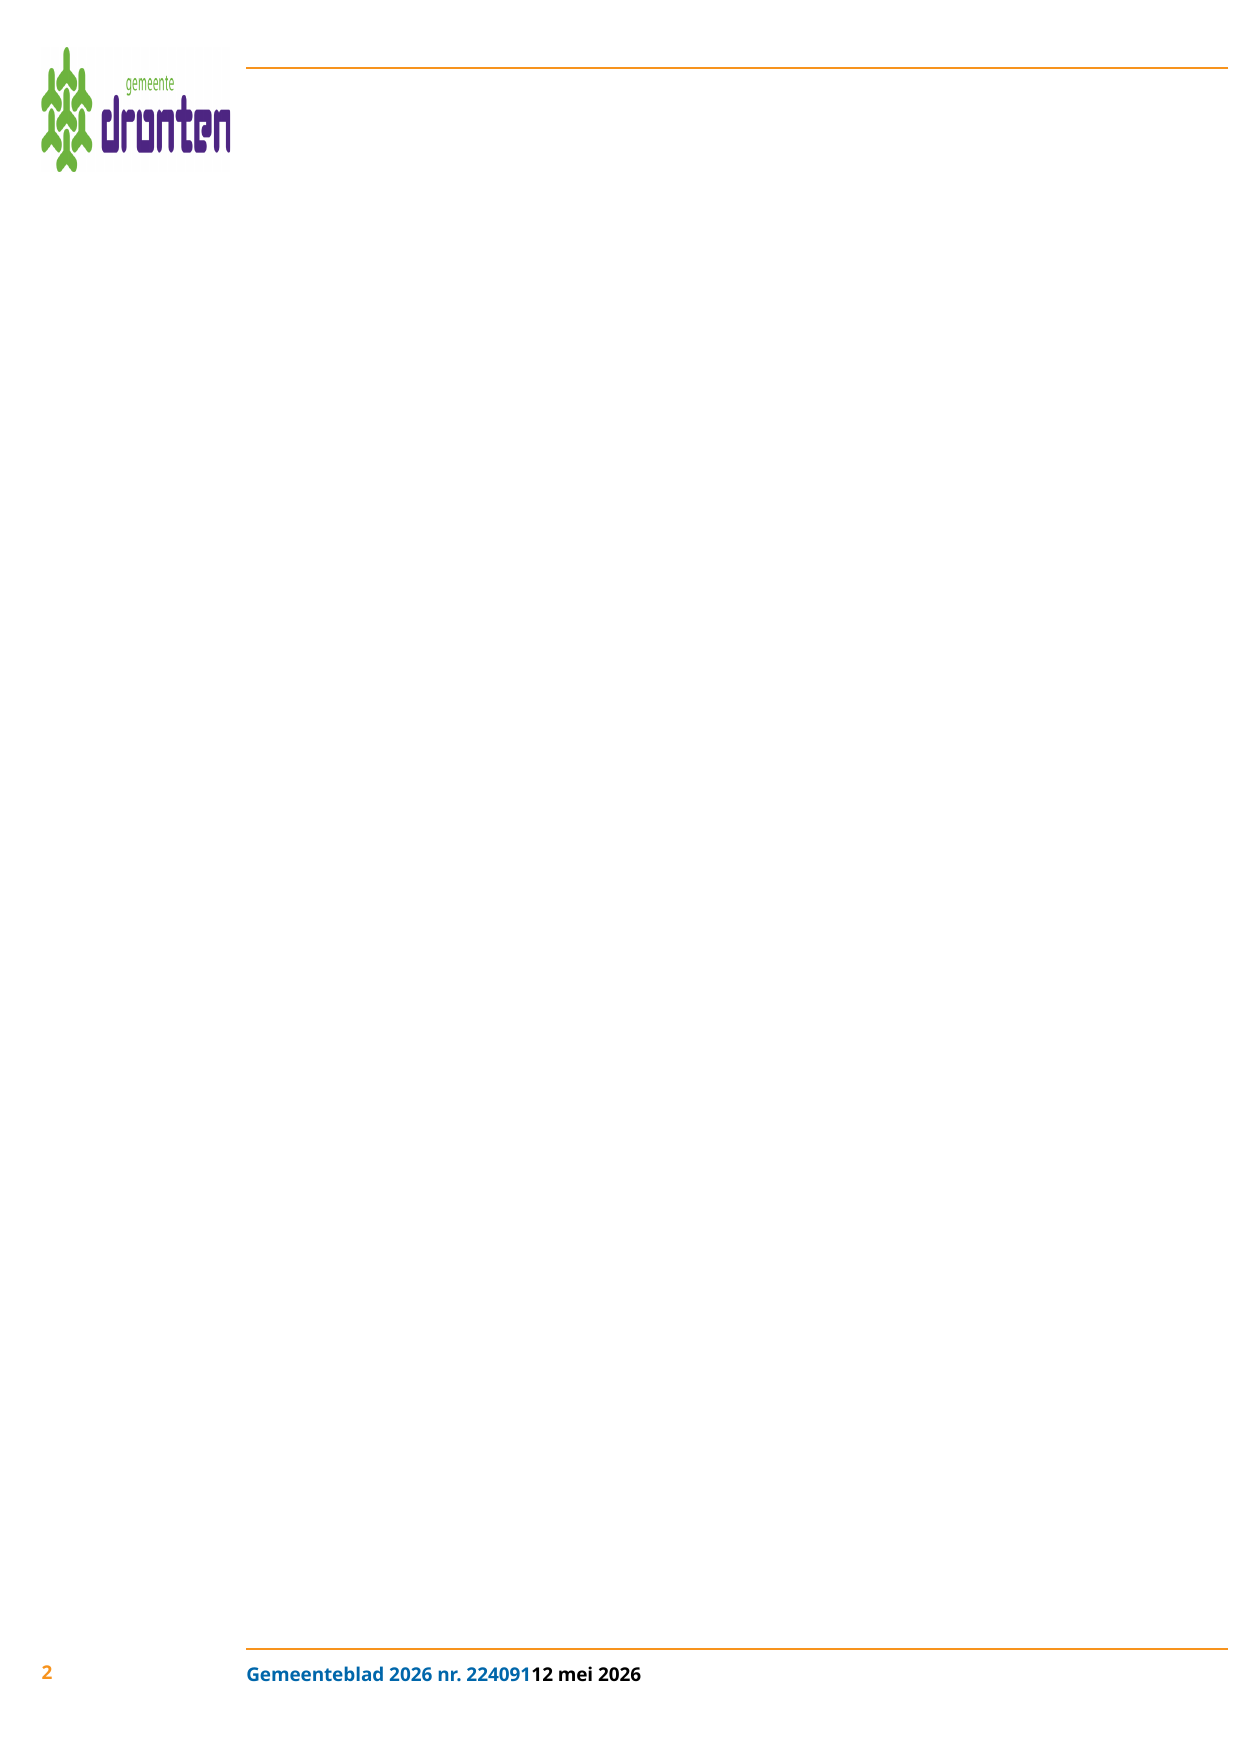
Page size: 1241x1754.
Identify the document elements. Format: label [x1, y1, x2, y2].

picture [41, 47, 231, 172]
